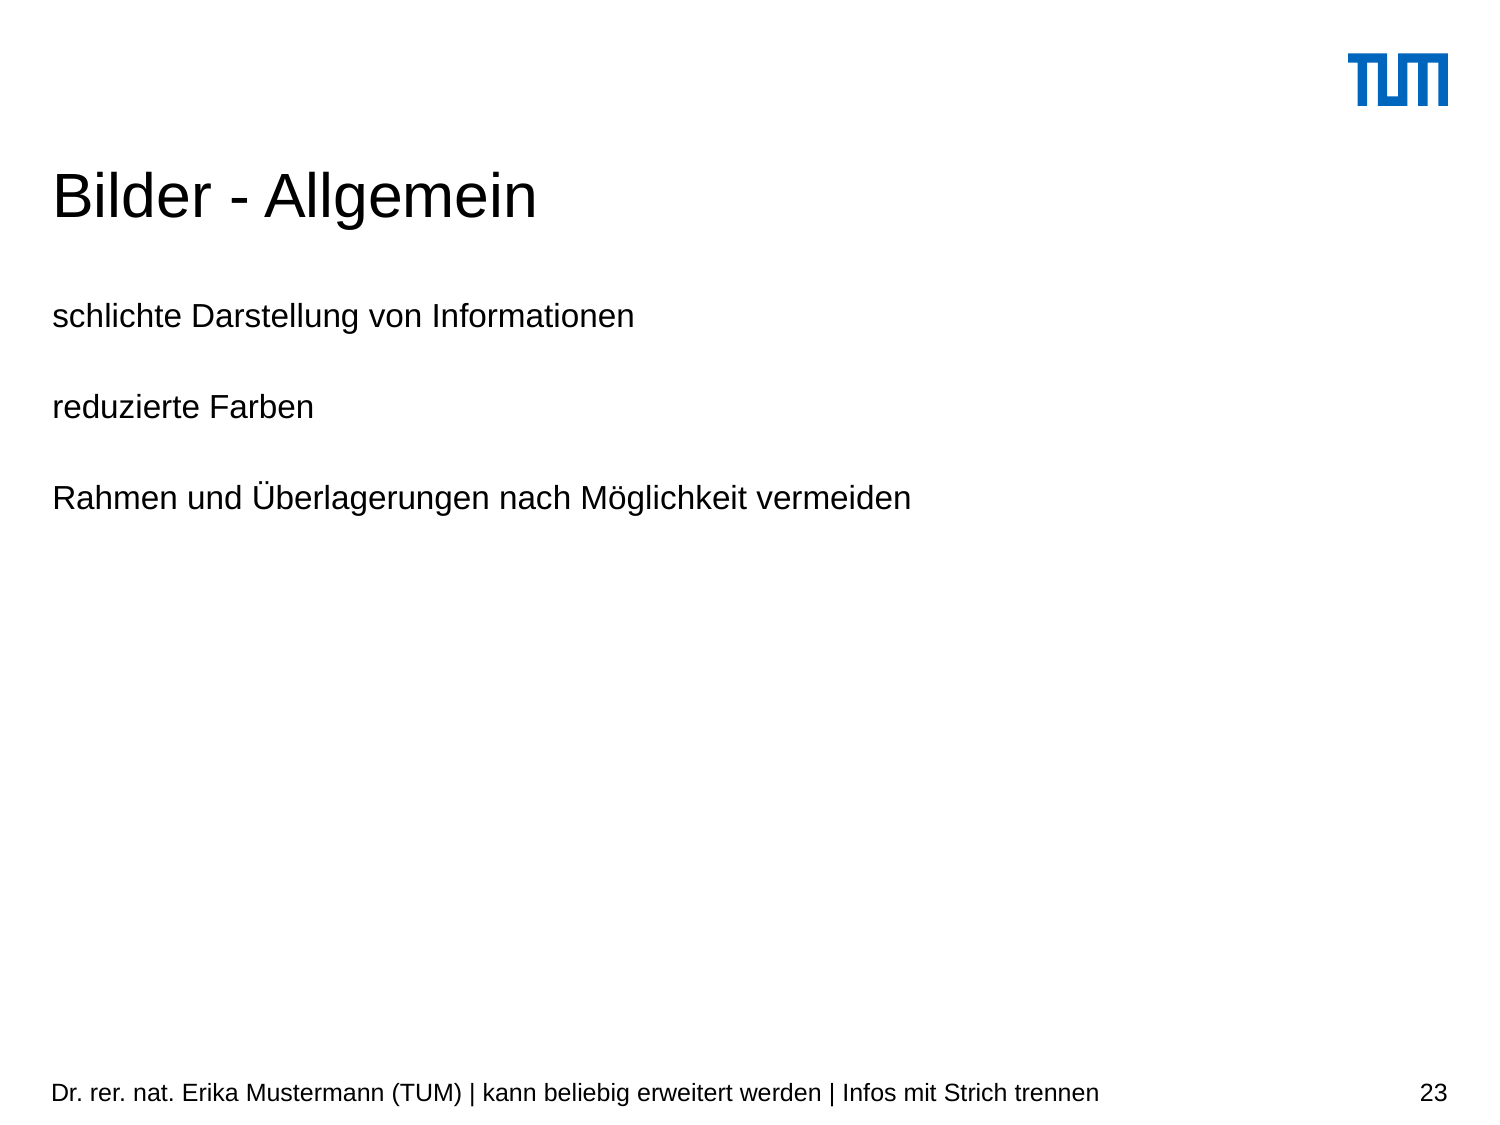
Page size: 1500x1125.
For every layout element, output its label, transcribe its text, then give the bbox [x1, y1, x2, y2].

footer Dr. rer. nat. Erika Mustermann (TUM) | kann beliebig erweitert werden | Infos mit Strich trennen [51, 1061, 1112, 1122]
title Bilder - Allgemein [52, 163, 1449, 231]
list schlichte Darstellung von Informationen reduzierte Farben Rahmen und Überlagerungen nach Möglichkeit vermeiden [52, 289, 1449, 1060]
slide_number [1112, 1061, 1448, 1122]
